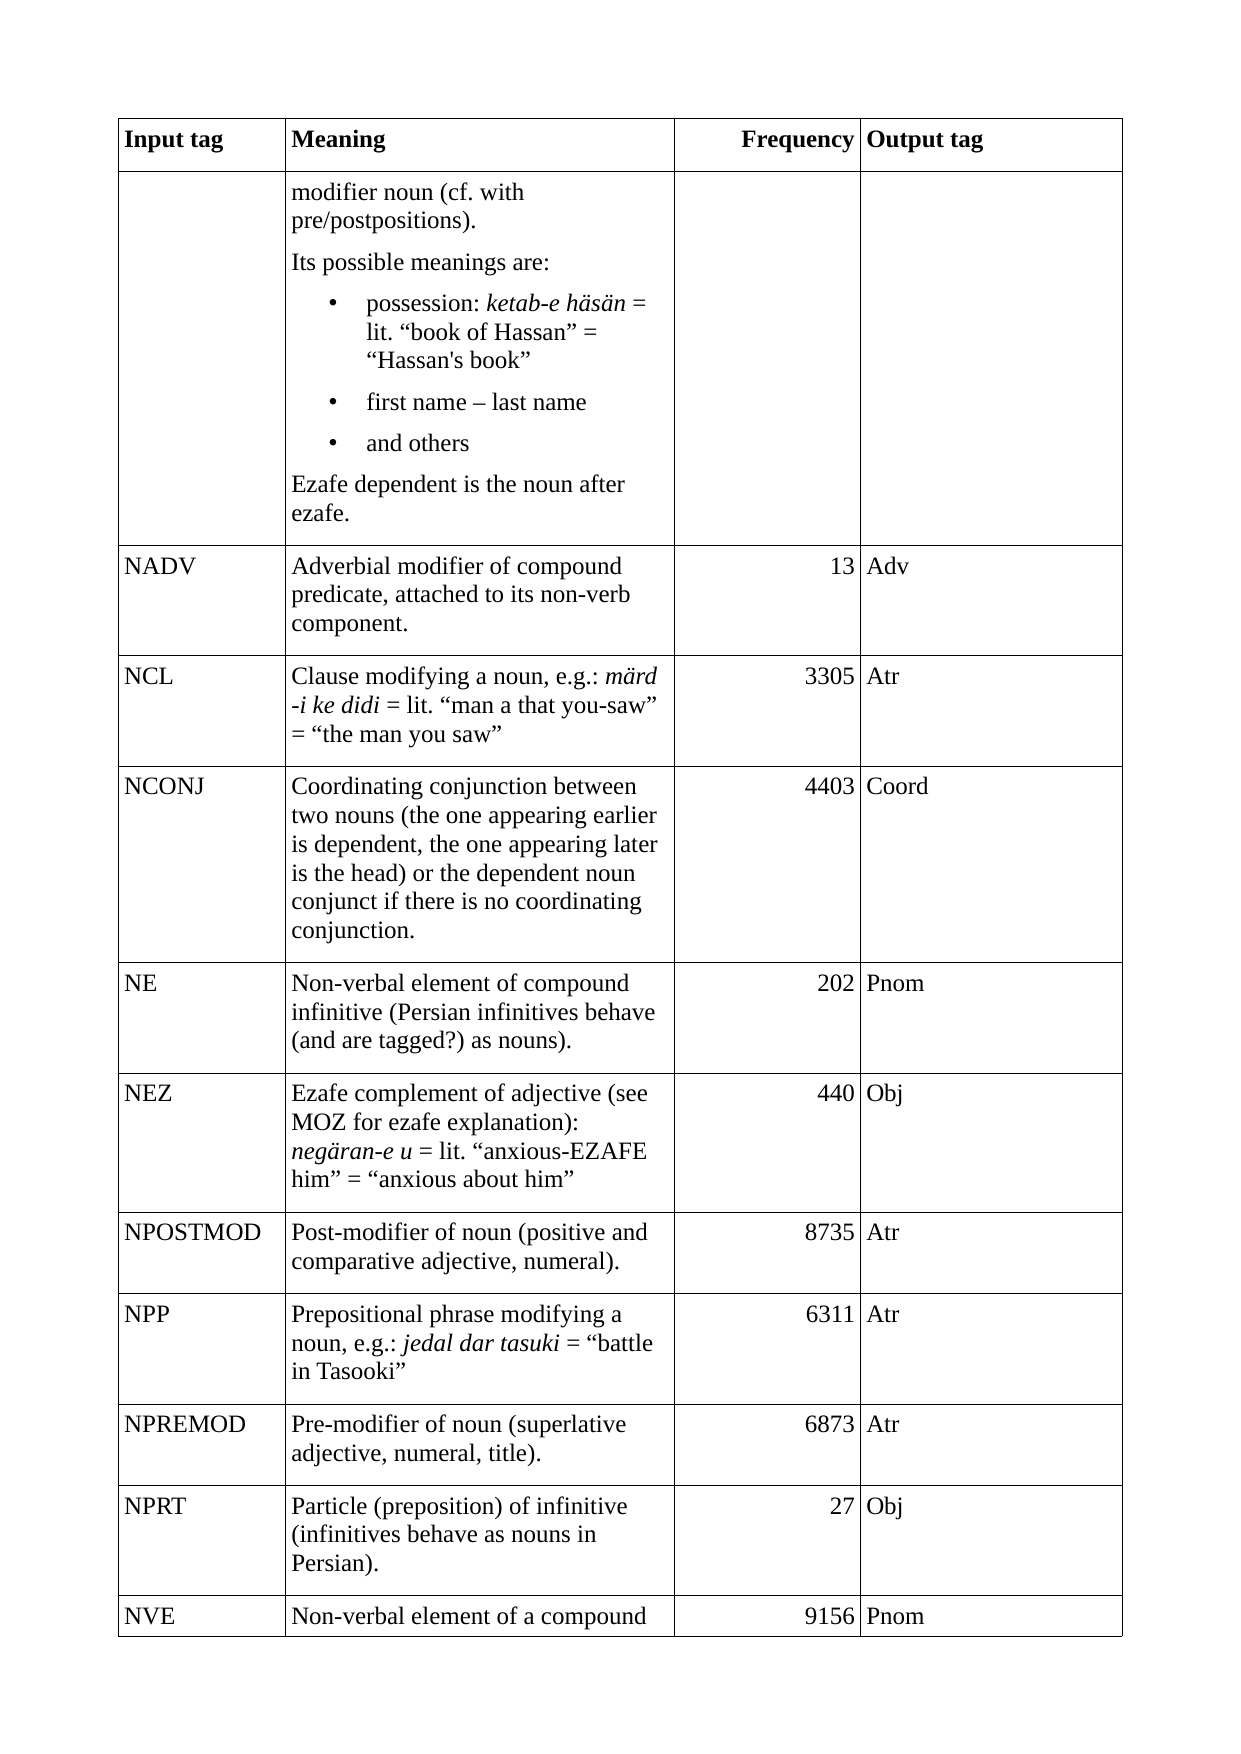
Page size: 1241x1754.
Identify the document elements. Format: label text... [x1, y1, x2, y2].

table_cell NEZ [119, 1074, 285, 1212]
table_cell NVE [119, 1596, 285, 1636]
table_cell 3305 [675, 656, 860, 766]
table_cell Non-verbal element of compound infinitive (Persian infinitives behave (and are tagged?) as nouns). [286, 963, 674, 1072]
table_cell NPREMOD [119, 1405, 285, 1485]
table_cell NCL [119, 656, 285, 766]
table_cell 8735 [675, 1213, 860, 1293]
table_cell NPRT [119, 1486, 285, 1595]
table_cell NPOSTMOD [119, 1213, 285, 1293]
table_cell 202 [675, 963, 860, 1072]
table_cell 440 [675, 1074, 860, 1212]
table_cell 13 [675, 546, 860, 655]
table_cell Coord [861, 767, 1122, 962]
table_cell Clause modifying a noun, e.g.: märd -i ke didi = lit. “man a that you-saw” = “the man you saw” [286, 656, 674, 766]
table_cell Obj [861, 1074, 1122, 1212]
table_cell 4403 [675, 767, 860, 962]
table_cell Atr [861, 1294, 1122, 1403]
table_cell Particle (preposition) of infinitive (infinitives behave as nouns in Persian). [286, 1486, 674, 1595]
table_cell NE [119, 963, 285, 1072]
table_cell Pnom [861, 1596, 1122, 1636]
table_cell NCONJ [119, 767, 285, 962]
table_header Frequency [675, 119, 860, 171]
table_cell Atr [861, 656, 1122, 766]
table_cell 6873 [675, 1405, 860, 1485]
table_cell Ezafe complement of adjective (see MOZ for ezafe explanation): negäran-e u = lit. “anxious-EZAFE him” = “anxious about him” [286, 1074, 674, 1212]
table_cell Pre-modifier of noun (superlative adjective, numeral, title). [286, 1405, 674, 1485]
table_cell Post-modifier of noun (positive and comparative adjective, numeral). [286, 1213, 674, 1293]
table_cell Non-verbal element of a compound [286, 1596, 674, 1636]
table_cell 27 [675, 1486, 860, 1595]
table_cell Adverbial modifier of compound predicate, attached to its non-verb component. [286, 546, 674, 655]
table_cell NPP [119, 1294, 285, 1403]
table_cell 9156 [675, 1596, 860, 1636]
table_cell Atr [861, 1213, 1122, 1293]
table_cell modifier noun (cf. with pre/postpositions). Its possible meanings are: possession: ketab-e häsän = lit. “book of Hassan” = “Hassan's book” first name – last name and others Ezafe dependent is the noun after ezafe. [286, 172, 674, 545]
table_cell NADV [119, 546, 285, 655]
table_header Meaning [286, 119, 674, 171]
table_cell Atr [861, 1405, 1122, 1485]
table_cell [675, 172, 860, 545]
table_cell Adv [861, 546, 1122, 655]
table_cell Coordinating conjunction between two nouns (the one appearing earlier is dependent, the one appearing later is the head) or the dependent noun conjunct if there is no coordinating conjunction. [286, 767, 674, 962]
table_cell 6311 [675, 1294, 860, 1403]
table_header Output tag [861, 119, 1122, 171]
table_cell Obj [861, 1486, 1122, 1595]
table_cell [861, 172, 1122, 545]
table_cell Pnom [861, 963, 1122, 1072]
table_header Input tag [119, 119, 285, 171]
table_cell Prepositional phrase modifying a noun, e.g.: jedal dar tasuki = “battle in Tasooki” [286, 1294, 674, 1403]
table_cell [119, 172, 285, 545]
